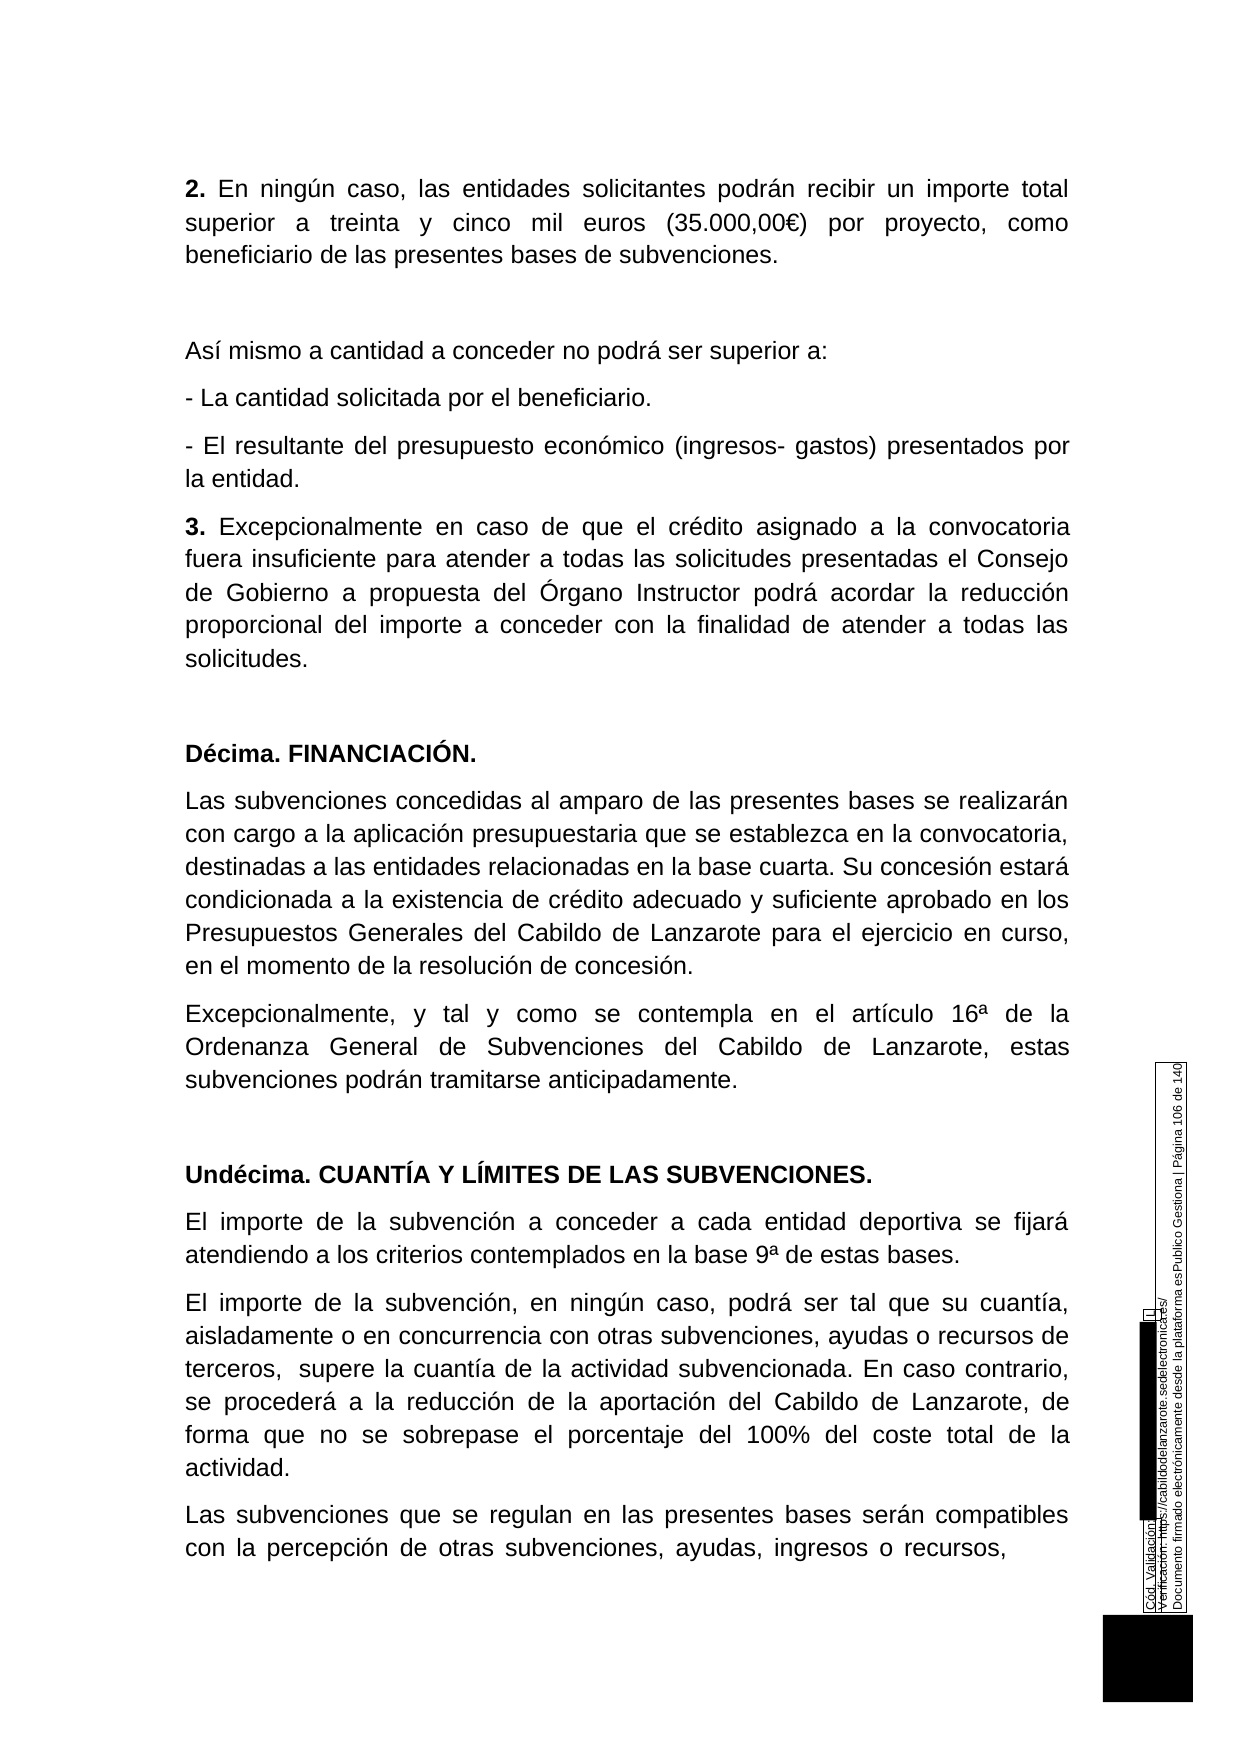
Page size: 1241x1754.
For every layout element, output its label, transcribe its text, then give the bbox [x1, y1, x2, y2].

list L [1144, 1311, 1155, 1320]
text Las subvenciones que se regulan en las presentes bases serán compatibles con la percepción de otras subvenciones, ayudas, ingresos o recursos, [185, 1500, 1070, 1562]
text Así mismo a cantidad a conceder no podrá ser superior a: [185, 336, 1088, 364]
list Documento firmado electrónicamente desde la plataforma esPublico Gestiona | Página 106 de 140 [1171, 1064, 1184, 1612]
text El importe de la subvención a conceder a cada entidad deportiva se fijará atendiendo a los criterios contemplados en la base 9ª de estas bases. [185, 1207, 1069, 1269]
text Excepcionalmente, y tal y como se contempla en el artículo 16ª de la Ordenanza General de Subvenciones del Cabildo de Lanzarote, estas subvenciones podrán tramitarse anticipadamente. [185, 999, 1070, 1093]
subtitle Décima. FINANCIACIÓN. [185, 738, 1088, 767]
text El importe de la subvención, en ningún caso, podrá ser tal que su cuantía, aisladamente o en concurrencia con otras subvenciones, ayudas o recursos de terceros, supere la cuantía de la actividad subvencionada. En caso contrario, se procederá a la reducción de la aportación del Cabildo de Lanzarote, de forma que no se sobrepase el porcentaje del 100% del coste total de la actividad. [185, 1288, 1070, 1482]
list Excepcionalmente en caso de que el crédito asignado a la convocatoria fuera insuficiente para atender a todas las solicitudes presentadas el Consejo de Gobierno a propuesta del Órgano Instructor podrá acordar la reducción proporcional del importe a conceder con la finalidad de atender a todas las solicitudes. [185, 511, 1070, 672]
list Cód. Validación: [1144, 1520, 1155, 1612]
list La cantidad solicitada por el beneficiario. [185, 383, 1088, 412]
text Las subvenciones concedidas al amparo de las presentes bases se realizarán con cargo a la aplicación presupuestaria que se establezca en la convocatoria, destinadas a las entidades relacionadas en la base cuarta. Su concesión estará condicionada a la existencia de crédito adecuado y suficiente aprobado en los Presupuestos Generales del Cabildo de Lanzarote para el ejercicio en curso, en el momento de la resolución de concesión. [185, 786, 1070, 980]
list El resultante del presupuesto económico (ingresos- gastos) presentados por la entidad. [185, 431, 1070, 493]
list Verificación: https://cabildodelanzarote.sedelectronica.es/ [1156, 1064, 1169, 1612]
subtitle Undécima. CUANTÍA Y LÍMITES DE LAS SUBVENCIONES. [185, 1160, 1088, 1189]
list En ningún caso, las entidades solicitantes podrán recibir un importe total superior a treinta y cinco mil euros (35.000,00€) por proyecto, como beneficiario de las presentes bases de subvenciones. [185, 174, 1070, 269]
